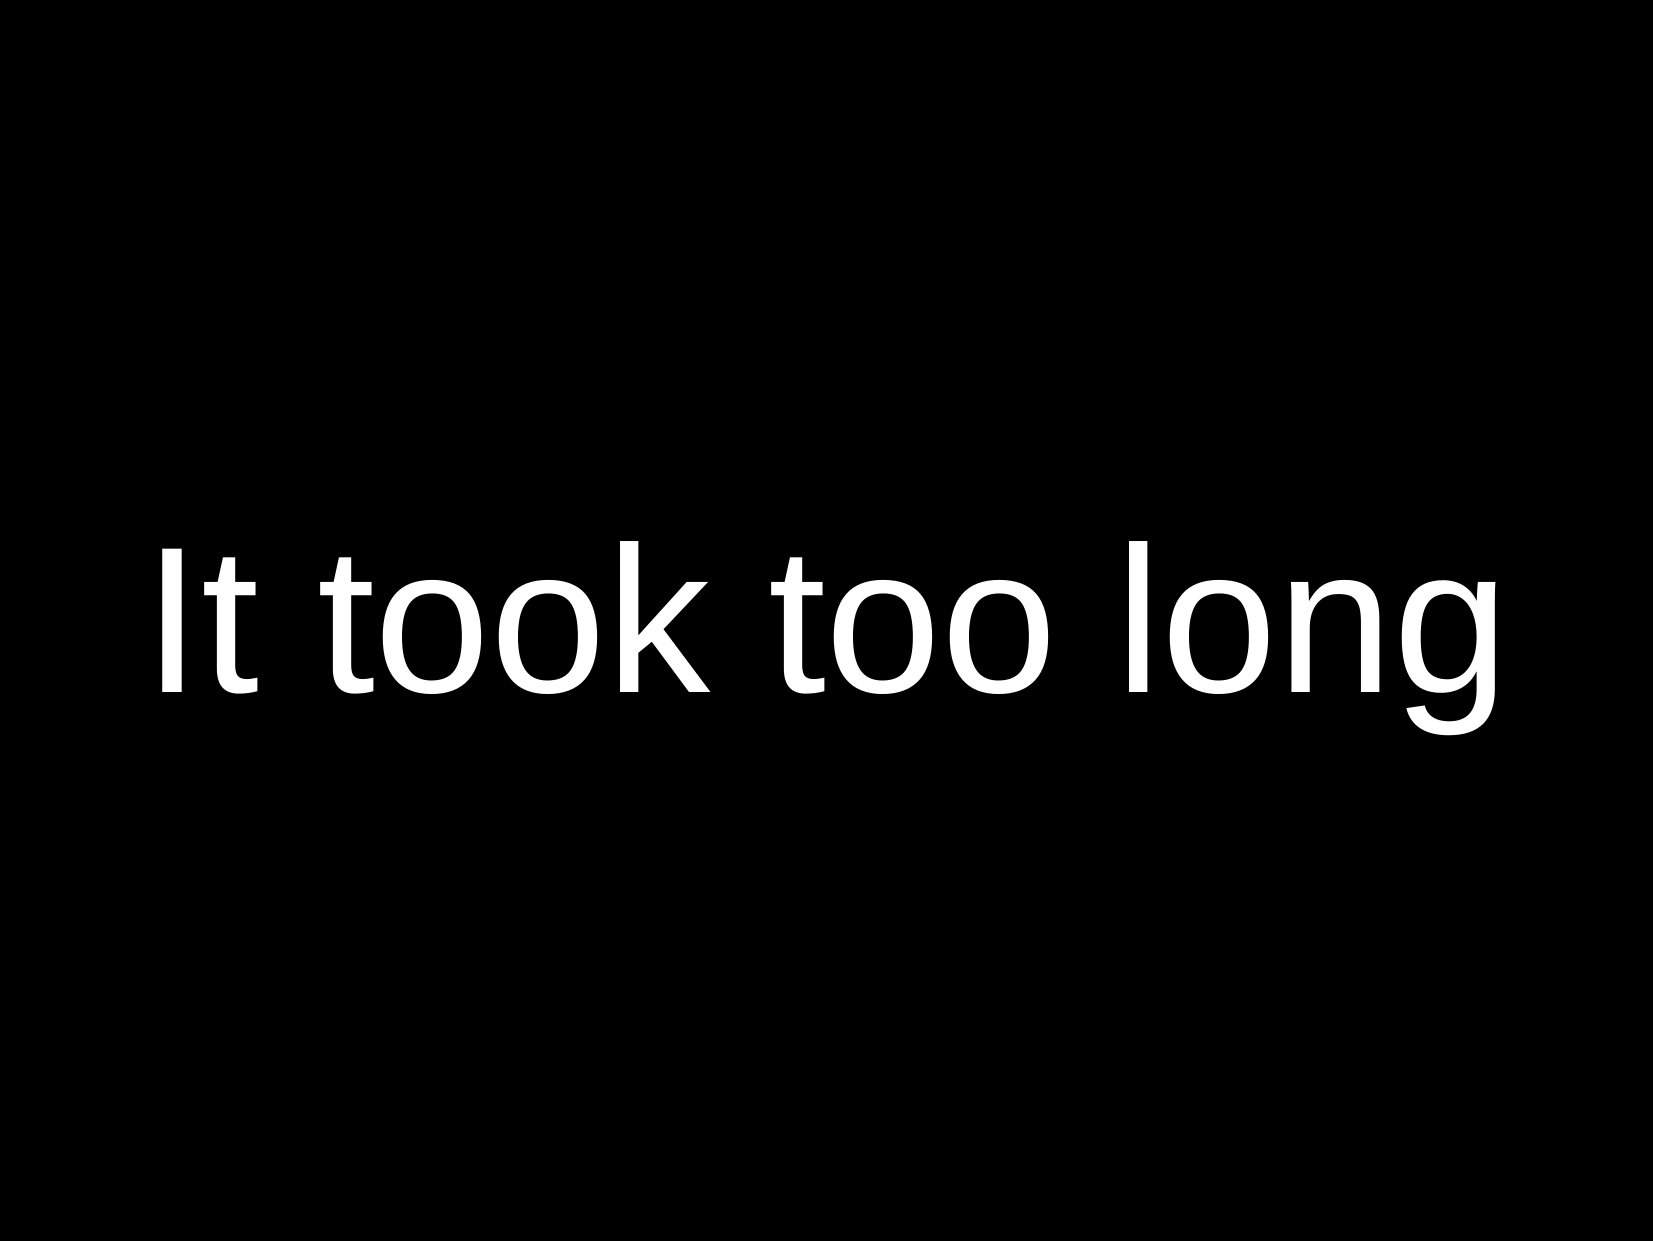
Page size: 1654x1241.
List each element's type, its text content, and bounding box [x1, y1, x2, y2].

title It took too long [82, 101, 1571, 1140]
